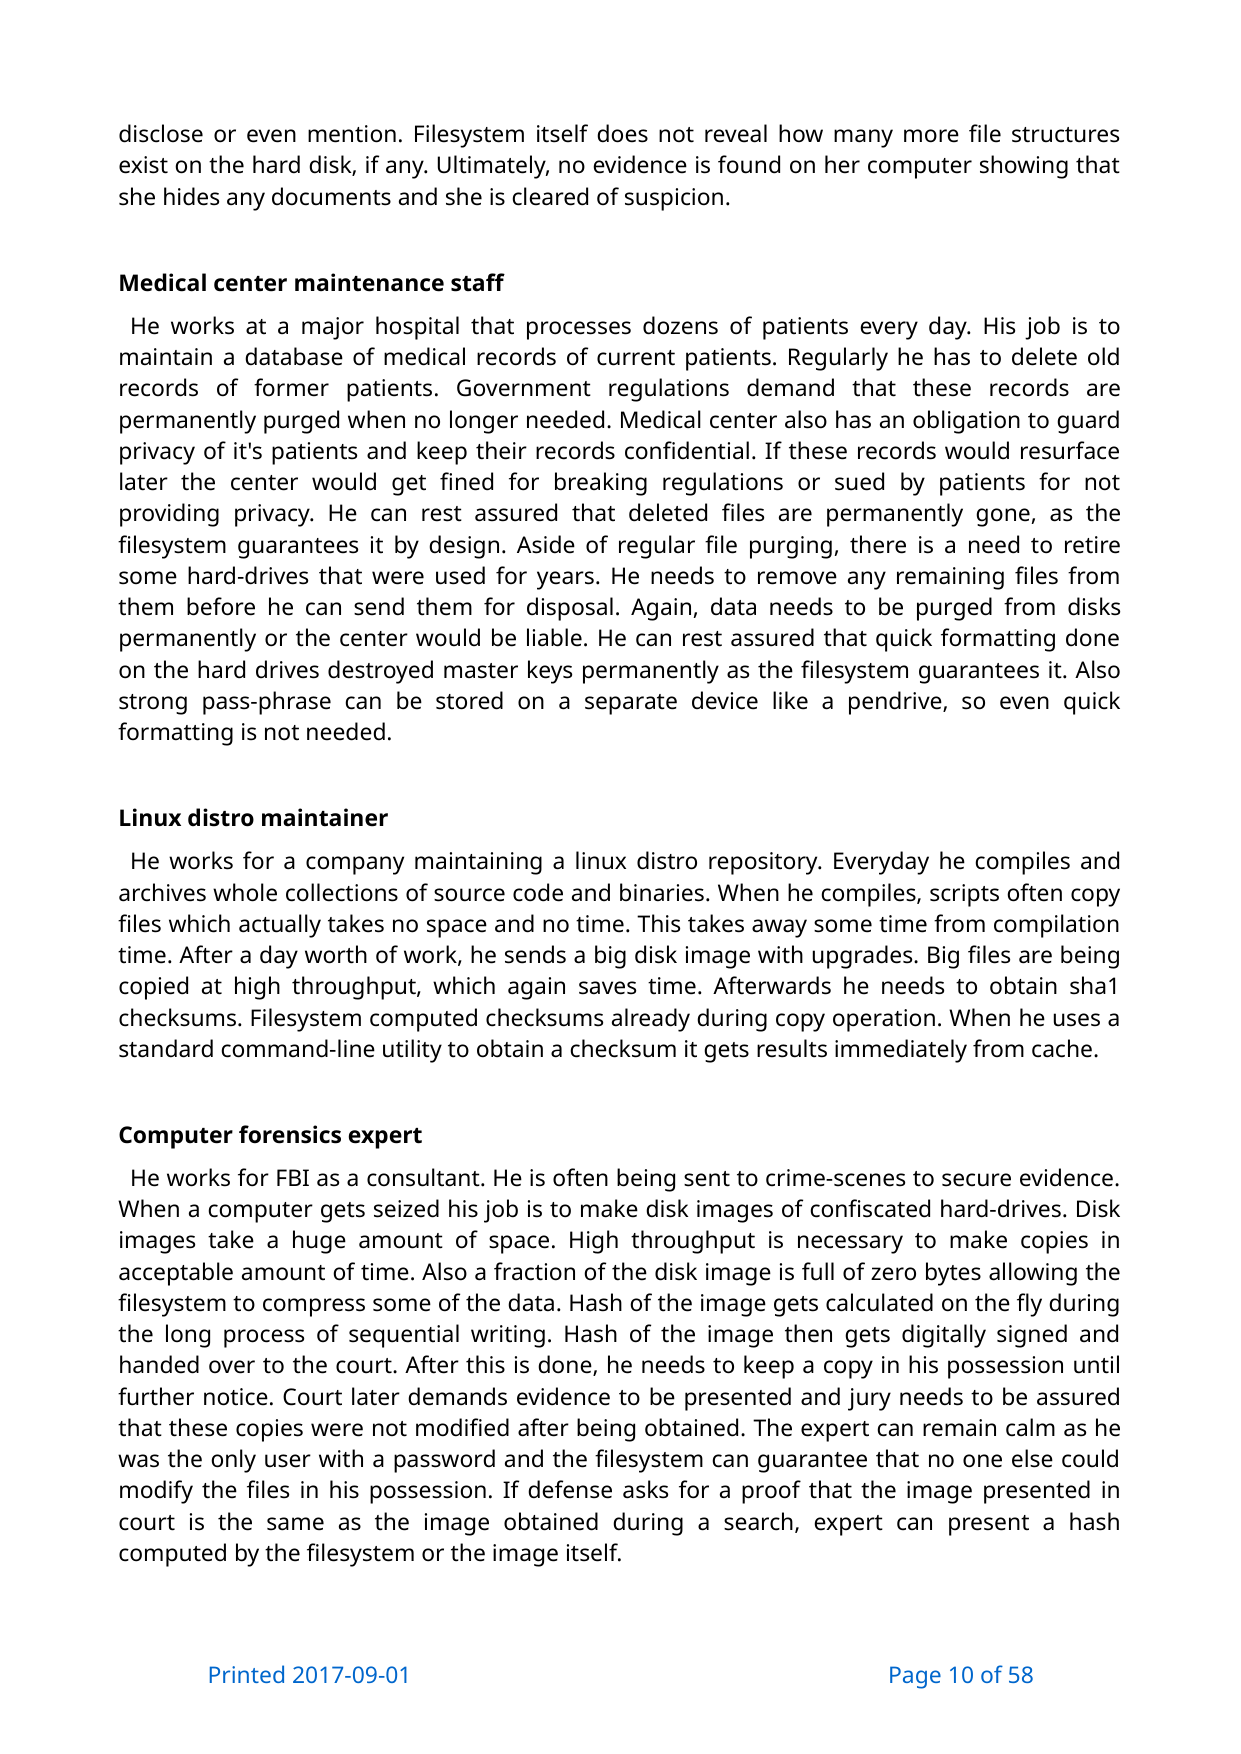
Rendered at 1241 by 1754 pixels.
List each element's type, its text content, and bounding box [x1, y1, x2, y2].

subtitle Linux distro maintainer [118, 802, 1122, 833]
text He works for a company maintaining a linux distro repository. Everyday he compiles and archives whole collections of source code and binaries. When he compiles, scripts often copy files which actually takes no space and no time. This takes away some time from compilation time. After a day worth of work, he sends a big disk image with upgrades. Big files are being copied at high throughput, which again saves time. Afterwards he needs to obtain sha1 checksums. Filesystem computed checksums already during copy operation. When he uses a standard command-line utility to obtain a checksum it gets results immediately from cache. [118, 845, 1122, 1064]
text disclose or even mention. Filesystem itself does not reveal how many more file structures exist on the hard disk, if any. Ultimately, no evidence is found on her computer showing that she hides any documents and she is cleared of suspicion. [118, 118, 1122, 212]
text He works for FBI as a consultant. He is often being sent to crime-scenes to secure evidence. When a computer gets seized his job is to make disk images of confiscated hard-drives. Disk images take a huge amount of space. High throughput is necessary to make copies in acceptable amount of time. Also a fraction of the disk image is full of zero bytes allowing the filesystem to compress some of the data. Hash of the image gets calculated on the fly during the long process of sequential writing. Hash of the image then gets digitally signed and handed over to the court. After this is done, he needs to keep a copy in his possession until further notice. Court later demands evidence to be presented and jury needs to be assured that these copies were not modified after being obtained. The expert can remain calm as he was the only user with a password and the filesystem can guarantee that no one else could modify the files in his possession. If defense asks for a proof that the image presented in court is the same as the image obtained during a search, expert can present a hash computed by the filesystem or the image itself. [118, 1162, 1122, 1568]
subtitle Medical center maintenance staff [118, 267, 1122, 298]
text He works at a major hospital that processes dozens of patients every day. His job is to maintain a database of medical records of current patients. Regularly he has to delete old records of former patients. Government regulations demand that these records are permanently purged when no longer needed. Medical center also has an obligation to guard privacy of it's patients and keep their records confidential. If these records would resurface later the center would get fined for breaking regulations or sued by patients for not providing privacy. He can rest assured that deleted files are permanently gone, as the filesystem guarantees it by design. Aside of regular file purging, there is a need to retire some hard-drives that were used for years. He needs to remove any remaining files from them before he can send them for disposal. Again, data needs to be purged from disks permanently or the center would be liable. He can rest assured that quick formatting done on the hard drives destroyed master keys permanently as the filesystem guarantees it. Also strong pass-phrase can be stored on a separate device like a pendrive, so even quick formatting is not needed. [118, 310, 1122, 747]
subtitle Computer forensics expert [118, 1119, 1122, 1150]
